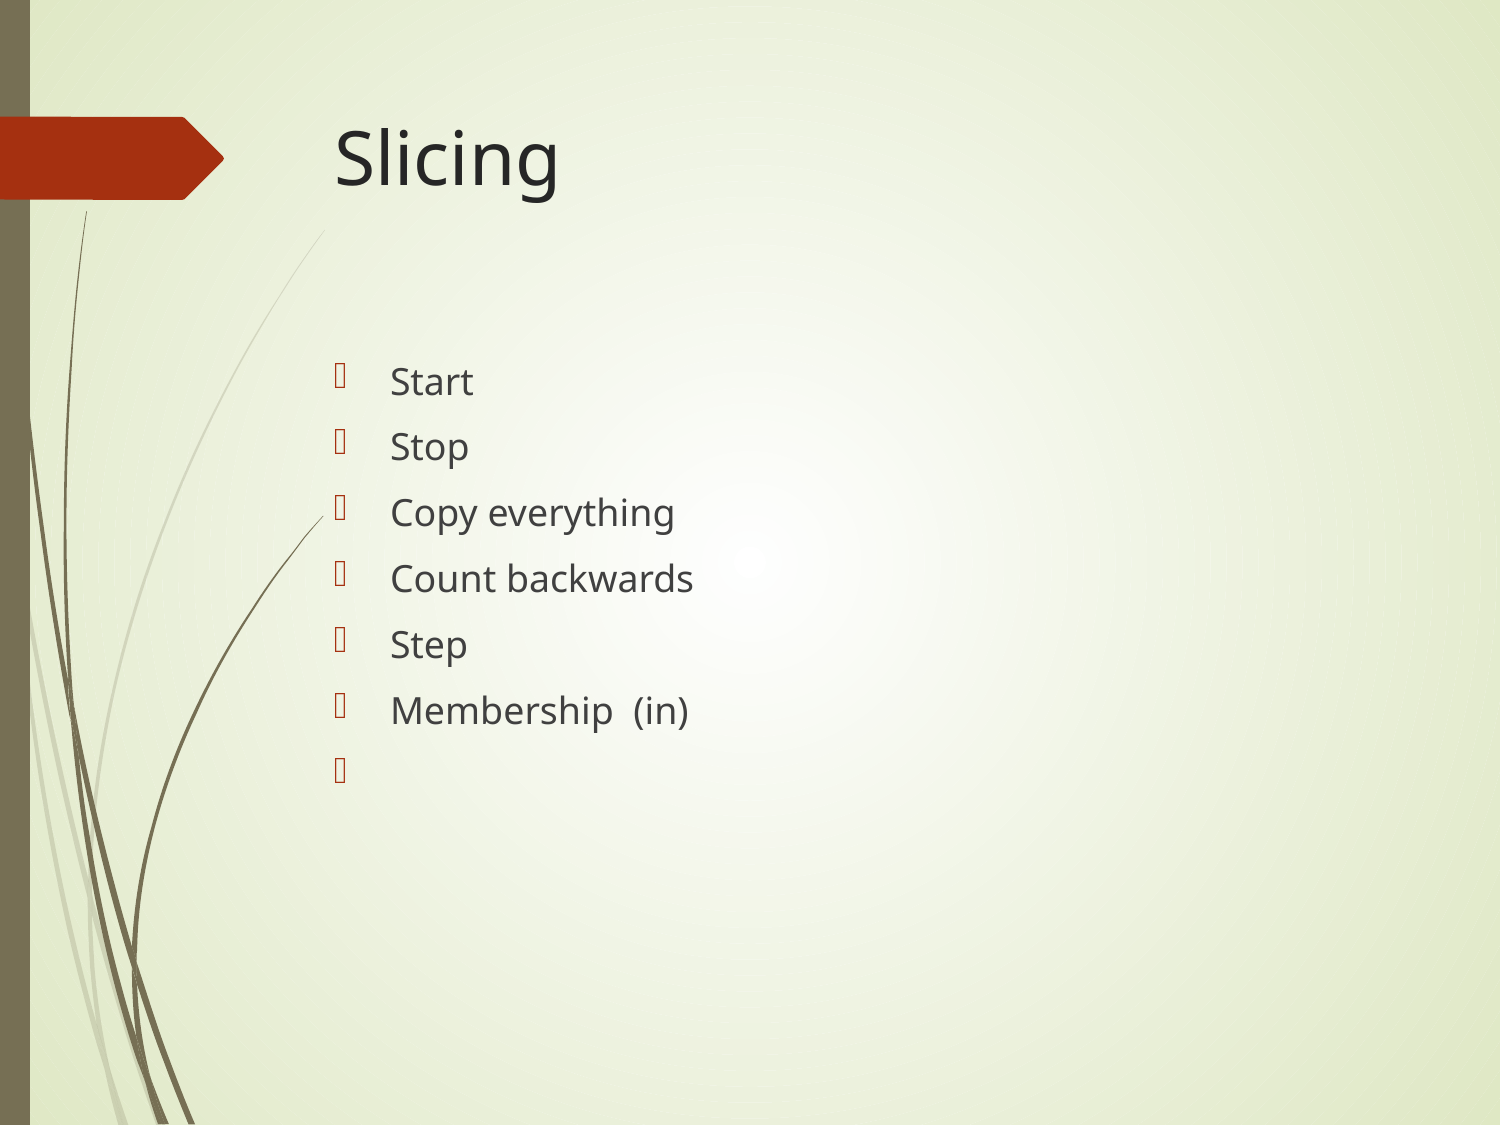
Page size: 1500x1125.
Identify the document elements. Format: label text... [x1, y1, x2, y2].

list Start Stop Copy everything Count backwards Step Membership (in) [318, 350, 1401, 970]
title Slicing [319, 102, 1400, 313]
